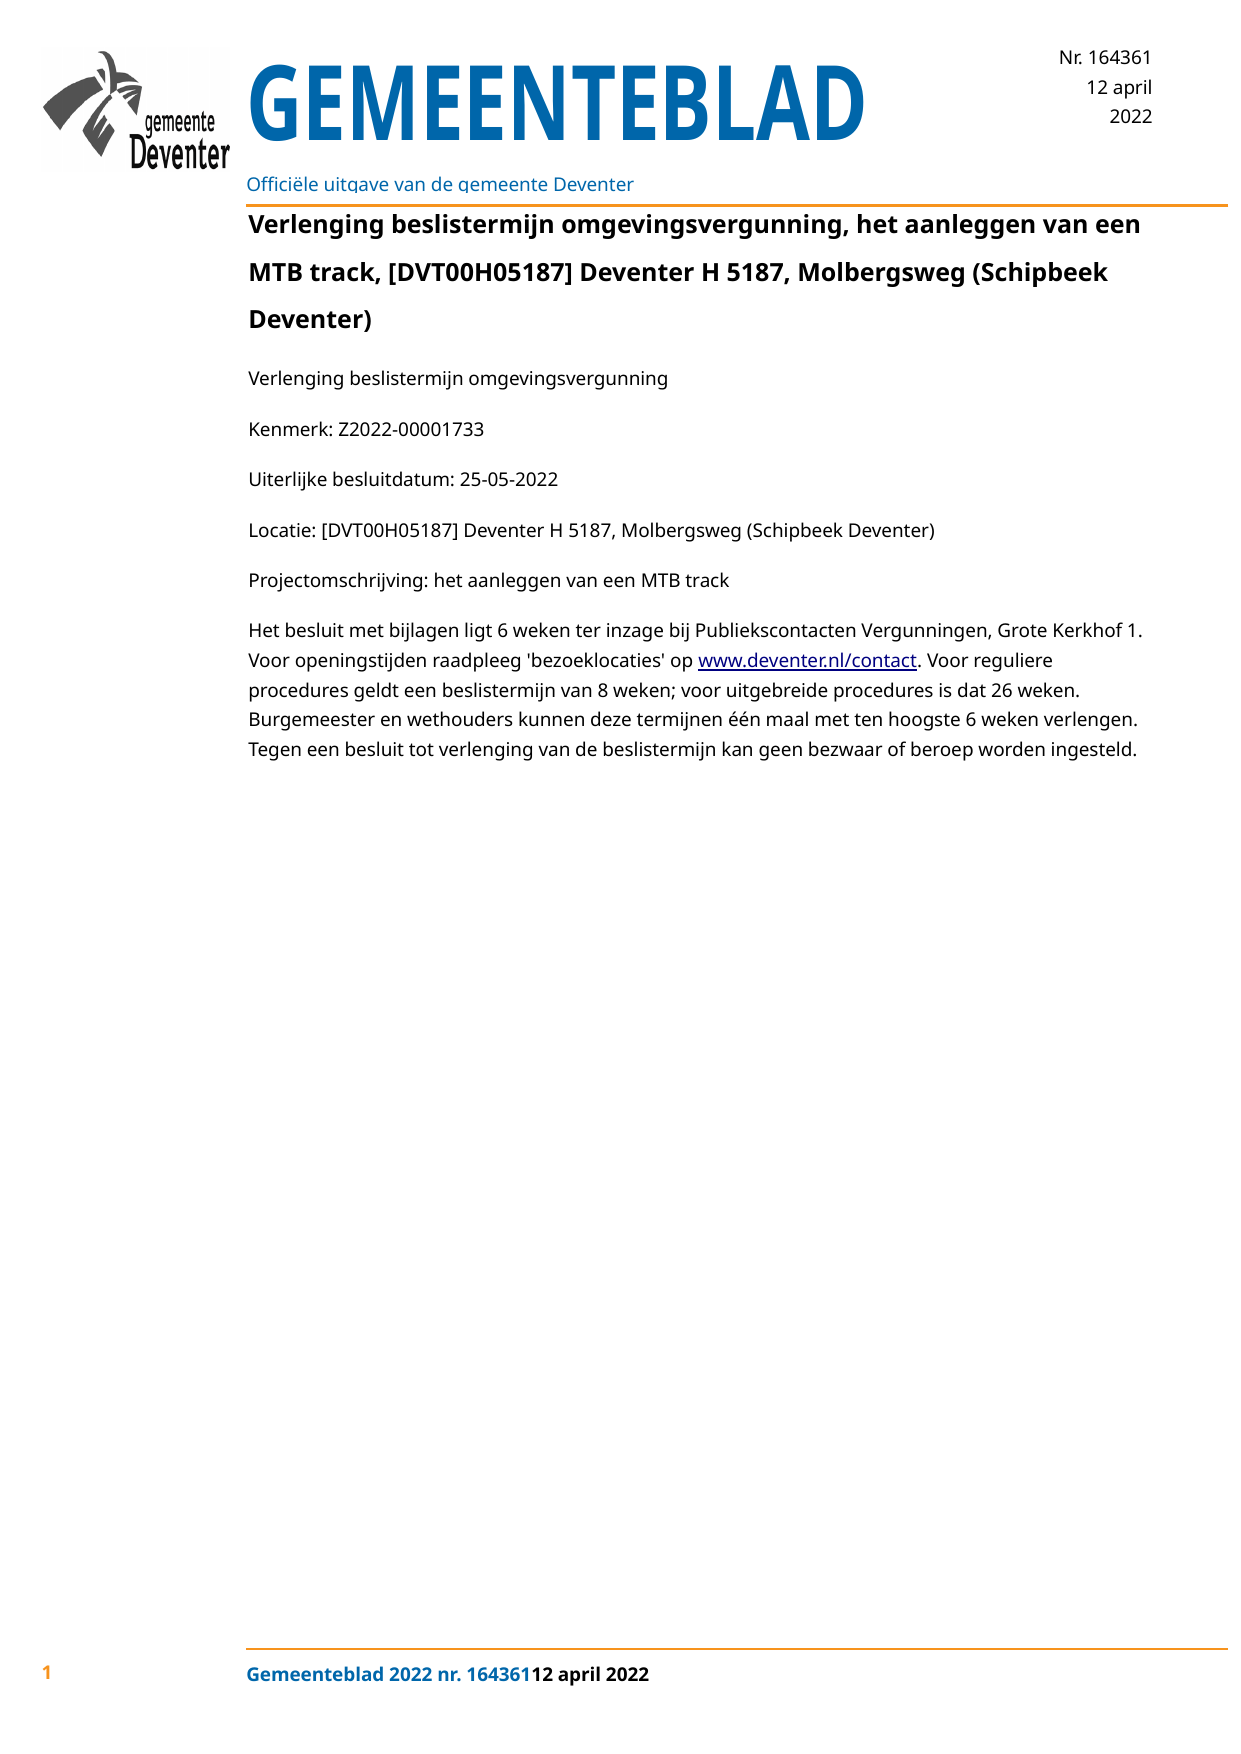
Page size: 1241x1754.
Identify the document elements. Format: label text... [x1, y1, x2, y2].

text Het besluit met bijlagen ligt 6 weken ter inzage bij Publiekscontacten Vergunningen, Grote Kerkhof 1. Voor openingstijden raadpleeg 'bezoeklocaties' op www.deventer.nl/contact. Voor reguliere procedures geldt een beslistermijn van 8 weken; voor uitgebreide procedures is dat 26 weken. Burgemeester en wethouders kunnen deze termijnen één maal met ten hoogste 6 weken verlengen. Tegen een besluit tot verlenging van de beslistermijn kan geen bezwaar of beroep worden ingesteld. [248, 618, 1152, 762]
text Verlenging beslistermijn omgevingsvergunning [248, 366, 1152, 391]
text Verlenging beslistermijn omgevingsvergunning, het aanleggen van een MTB track, [DVT00H05187] Deventer H 5187, Molbergsweg (Schipbeek Deventer) [248, 207, 1152, 336]
text Kenmerk: Z2022-00001733 [248, 416, 1152, 442]
text Uiterlijke besluitdatum: 25-05-2022 [248, 466, 1152, 492]
text Projectomschrijving: het aanleggen van een MTB track [248, 567, 1152, 593]
picture [41, 47, 231, 172]
text Locatie: [DVT00H05187] Deventer H 5187, Molbergsweg (Schipbeek Deventer) [248, 517, 1152, 542]
